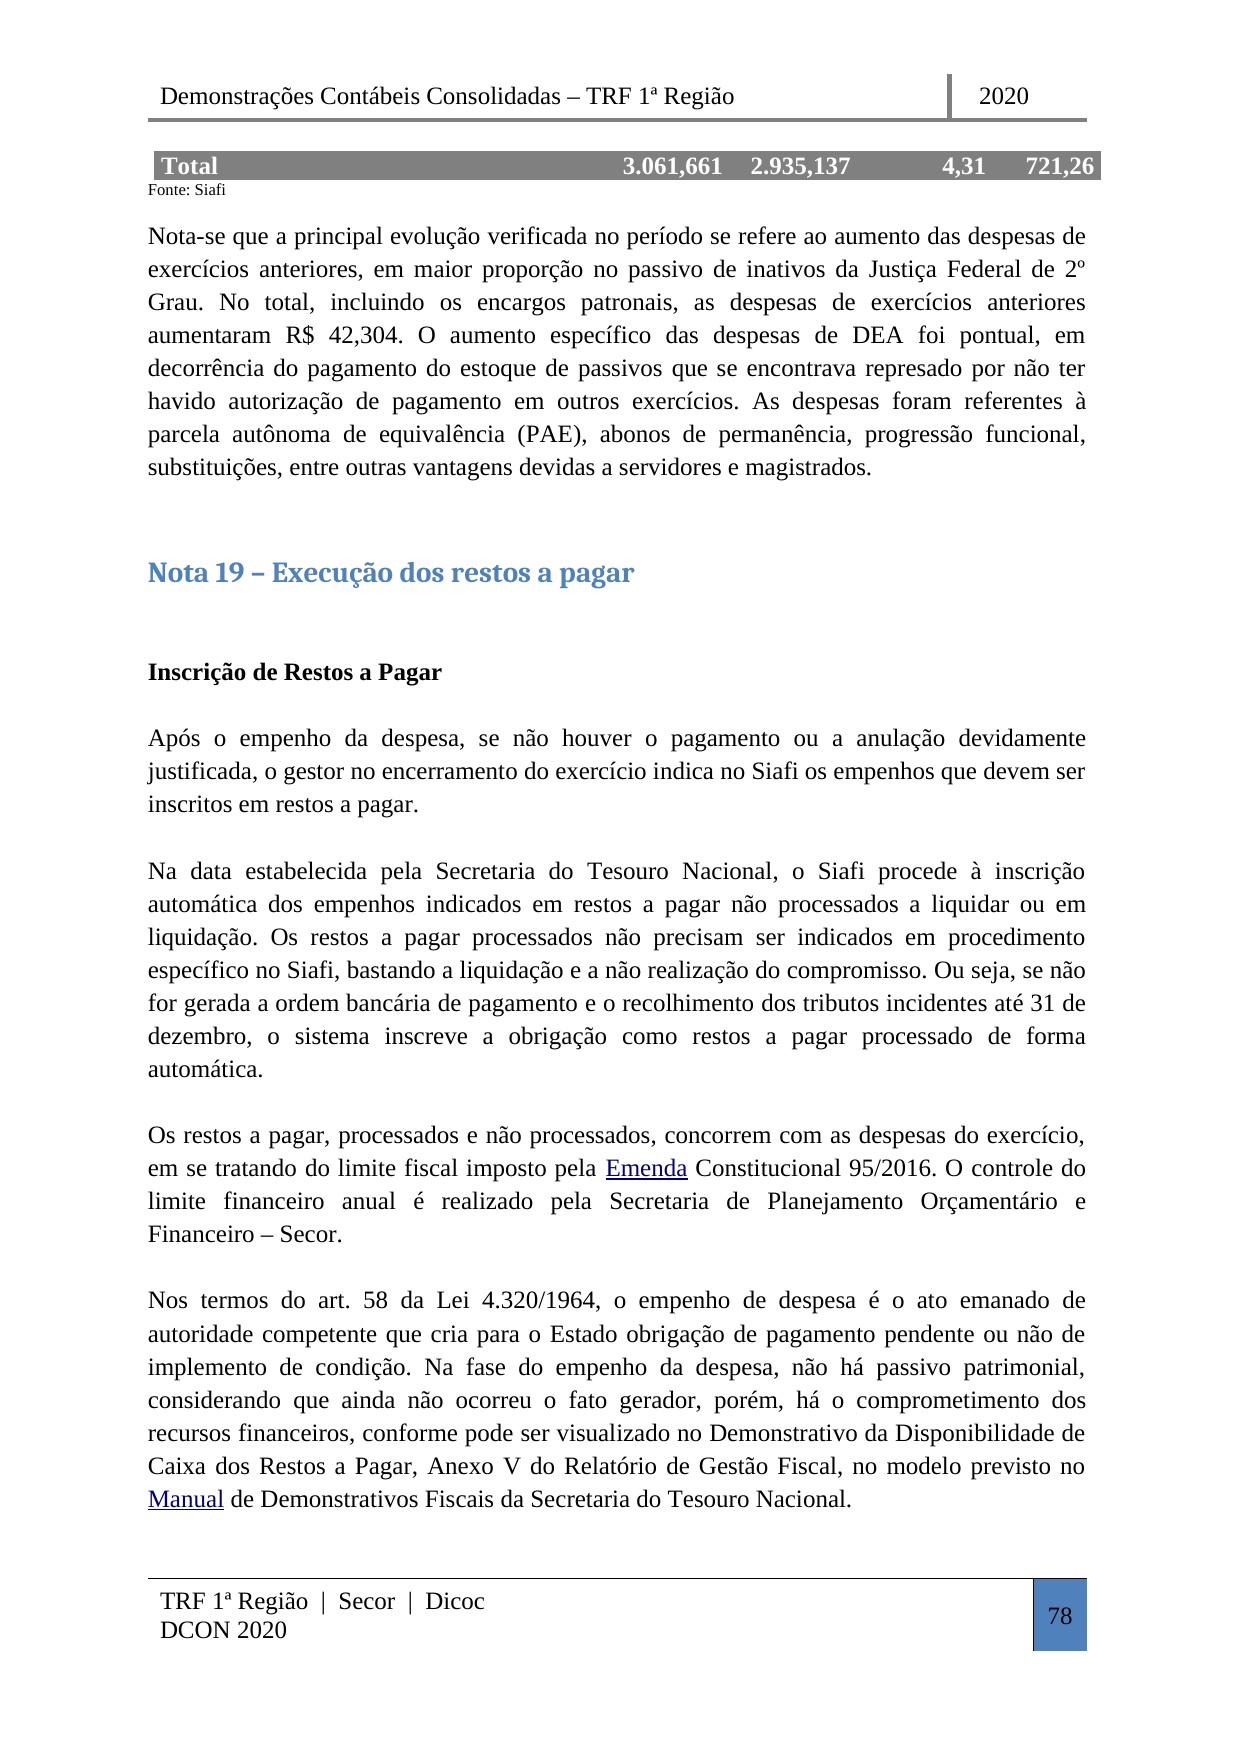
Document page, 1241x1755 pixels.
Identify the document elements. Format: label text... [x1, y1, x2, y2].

text Após o empenho da despesa, se não houver o pagamento ou a anulação devidamente justificada, o gestor no encerramento do exercício indica no Siafi os empenhos que devem ser inscritos em restos a pagar. [148, 723, 1087, 818]
table_cell 2.935,137 [736, 151, 864, 180]
subtitle Nota 19 – Execução dos restos a pagar [148, 556, 1087, 589]
text Na data estabelecida pela Secretaria do Tesouro Nacional, o Siafi procede à inscrição automática dos empenhos indicados em restos a pagar não processados a liquidar ou em liquidação. Os restos a pagar processados não precisam ser indicados em procedimento específico no Siafi, bastando a liquidação e a não realização do compromisso. Ou seja, se não for gerada a ordem bancária de pagamento e o recolhimento dos tributos incidentes até 31 de dezembro, o sistema inscreve a obrigação como restos a pagar processado de forma automática. [148, 856, 1087, 1083]
text Nos termos do art. 58 da Lei 4.320/1964, o empenho de despesa é o ato emanado de autoridade competente que cria para o Estado obrigação de pagamento pendente ou não de implemento de condição. Na fase do empenho da despesa, não há passivo patrimonial, considerando que ainda não ocorreu o fato gerador, porém, há o comprometimento dos recursos financeiros, conforme pode ser visualizado no Demonstrativo da Disponibilidade de Caixa dos Restos a Pagar, Anexo V do Relatório de Gestão Fiscal, no modelo previsto no Manual de Demonstrativos Fiscais da Secretaria do Tesouro Nacional. [148, 1286, 1087, 1512]
table_cell 3.061,661 [598, 151, 736, 180]
text Os restos a pagar, processados e não processados, concorrem com as despesas do exercício, em se tratando do limite fiscal imposto pela Emenda Constitucional 95/2016. O controle do limite financeiro anual é realizado pela Secretaria de Planejamento Orçamentário e Financeiro – Secor. [148, 1120, 1087, 1248]
text Inscrição de Restos a Pagar [148, 657, 1087, 686]
text Nota-se que a principal evolução verificada no período se refere ao aumento das despesas de exercícios anteriores, em maior proporção no passivo de inativos da Justiça Federal de 2º Grau. No total, incluindo os encargos patronais, as despesas de exercícios anteriores aumentaram R$ 42,304. O aumento específico das despesas de DEA foi pontual, em decorrência do pagamento do estoque de passivos que se encontrava represado por não ter havido autorização de pagamento em outros exercícios. As despesas foram referentes à parcela autônoma de equivalência (PAE), abonos de permanência, progressão funcional, substituições, entre outras vantagens devidas a servidores e magistrados. [148, 221, 1087, 481]
text Fonte: Siafi [148, 180, 1087, 208]
table_cell 721,26 [993, 151, 1101, 180]
table_cell 4,31 [864, 151, 993, 180]
table_cell Total [154, 151, 598, 180]
